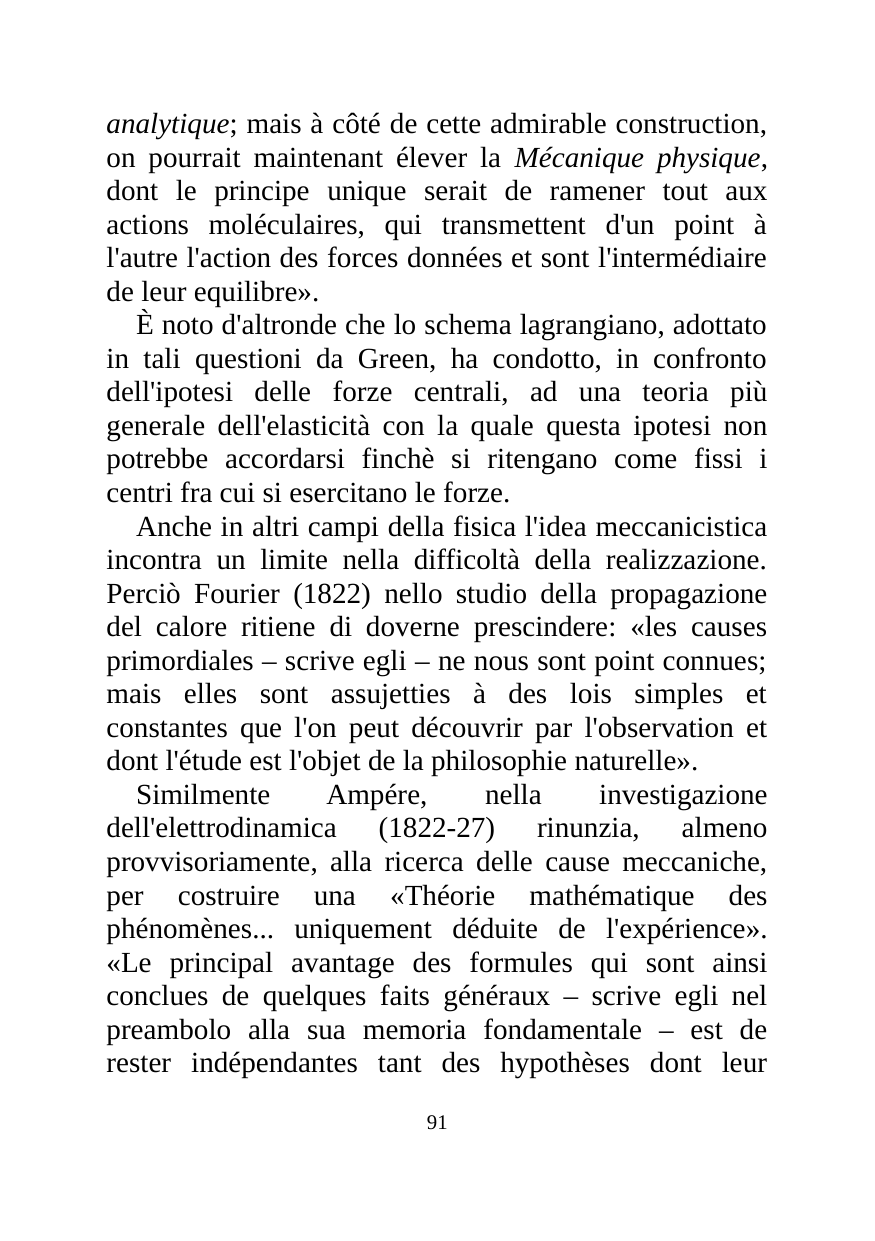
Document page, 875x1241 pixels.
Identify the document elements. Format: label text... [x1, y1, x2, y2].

text È noto d'altronde che lo schema lagrangiano, adottato in tali questioni da Green, ha condotto, in confronto dell'ipotesi delle forze centrali, ad una teoria più generale dell'elasticità con la quale questa ipotesi non potrebbe accordarsi finchè si ritengano come fissi i centri fra cui si esercitano le forze. [106, 307, 768, 509]
text analytique; mais à côté de cette admirable construction, on pourrait maintenant élever la Mécanique physique, dont le principe unique serait de ramener tout aux actions moléculaires, qui transmettent d'un point à l'autre l'action des forces données et sont l'intermédiaire de leur equilibre». [106, 106, 768, 307]
text Similmente Ampére, nella investigazione dell'elettrodinamica (1822-27) rinunzia, almeno provvisoriamente, alla ricerca delle cause meccaniche, per costruire una «Théorie mathématique des phénomènes... uniquement déduite de l'expérience». «Le principal avantage des formules qui sont ainsi conclues de quelques faits généraux – scrive egli nel preambolo alla sua memoria fondamentale – est de rester indépendantes tant des hypothèses dont leur [106, 777, 768, 1079]
text Anche in altri campi della fisica l'idea meccanicistica incontra un limite nella difficoltà della realizzazione. Perciò Fourier (1822) nello studio della propagazione del calore ritiene di doverne prescindere: «les causes primordiales – scrive egli – ne nous sont point connues; mais elles sont assujetties à des lois simples et constantes que l'on peut découvrir par l'observation et dont l'étude est l'objet de la philosophie naturelle». [106, 509, 768, 777]
